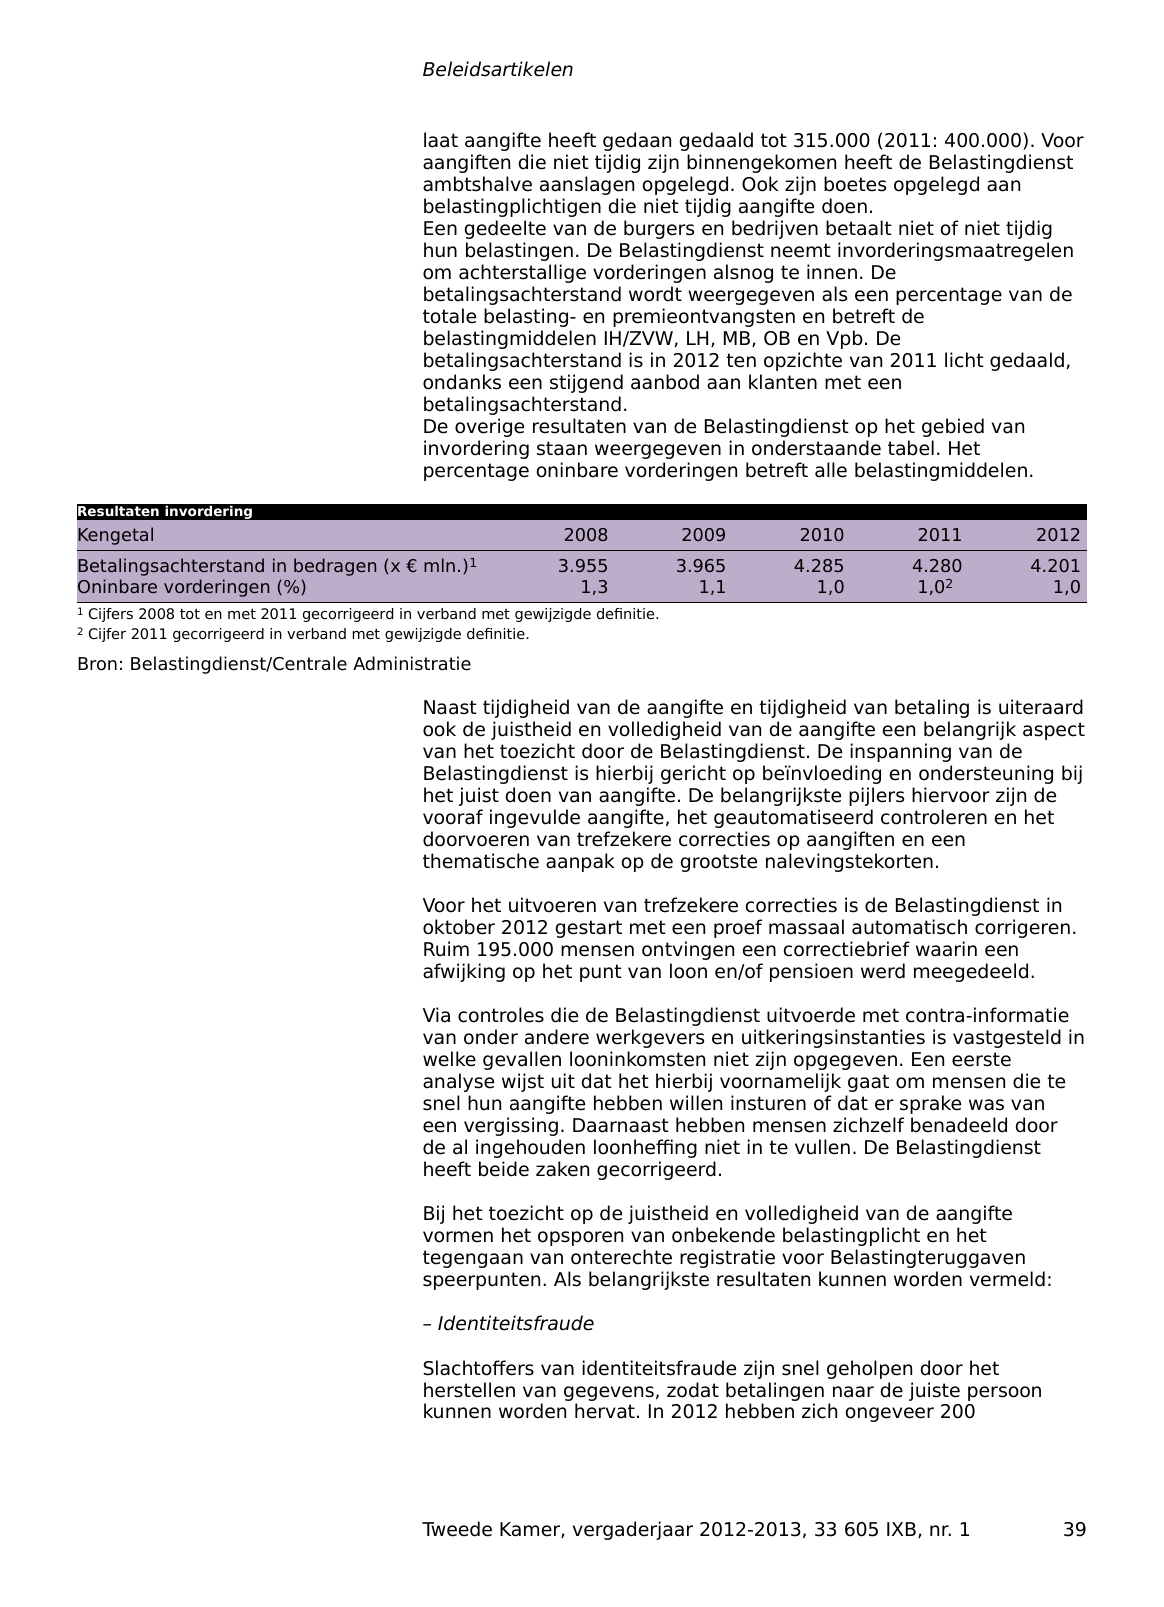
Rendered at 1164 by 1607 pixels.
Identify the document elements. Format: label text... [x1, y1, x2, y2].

table_cell 1,0 [969, 577, 1087, 602]
table_cell 2011 [850, 520, 968, 550]
table_cell 2012 [969, 520, 1087, 550]
table_cell 4.280 [850, 551, 968, 577]
table_cell 3.965 [614, 551, 732, 577]
table_cell 2010 [732, 520, 850, 550]
text Bij het toezicht op de juistheid en volledigheid van de aangifte vormen het opsporen van onbekende belastingplicht en het tegengaan van onterechte registratie voor Belastingteruggaven speerpunten. Als belangrijkste resultaten kunnen worden vermeld: [422, 1203, 1087, 1291]
table_cell 1,0 [732, 577, 850, 602]
text Een gedeelte van de burgers en bedrijven betaalt niet of niet tijdig hun belastingen. De Belastingdienst neemt invorderingsmaatregelen om achterstallige vorderingen alsnog te innen. De betalingsachterstand wordt weergegeven als een percentage van de totale belasting- en premieontvangsten en betreft de belastingmiddelen IH/ZVW, LH, MB, OB en Vpb. De betalingsachterstand is in 2012 ten opzichte van 2011 licht gedaald, ondanks een stijgend aanbod aan klanten met een betalingsachterstand. [422, 218, 1087, 416]
table_cell 1 Cijfers 2008 tot en met 2011 gecorrigeerd in verband met gewijzigde definitie. 2 Cijfer 2011 gecorrigeerd in verband met gewijzigde definitie. Bron: Belastingdienst/Centrale Administratie [77, 603, 1087, 675]
text Naast tijdigheid van de aangifte en tijdigheid van betaling is uiteraard ook de juistheid en volledigheid van de aangifte een belangrijk aspect van het toezicht door de Belastingdienst. De inspanning van de Belastingdienst is hierbij gericht op beïnvloeding en ondersteuning bij het juist doen van aangifte. De belangrijkste pijlers hiervoor zijn de vooraf ingevulde aangifte, het geautomatiseerd controleren en het doorvoeren van trefzekere correcties op aangiften en een thematische aanpak op de grootste nalevingstekorten. [422, 697, 1087, 873]
table_cell 1,1 [614, 577, 732, 602]
text laat aangifte heeft gedaan gedaald tot 315.000 (2011: 400.000). Voor aangiften die niet tijdig zijn binnengekomen heeft de Belastingdienst ambtshalve aanslagen opgelegd. Ook zijn boetes opgelegd aan belastingplichtigen die niet tijdig aangifte doen. [422, 130, 1087, 218]
table_cell 2008 [496, 520, 614, 550]
text Via controles die de Belastingdienst uitvoerde met contra-informatie van onder andere werkgevers en uitkeringsinstanties is vastgesteld in welke gevallen looninkomsten niet zijn opgegeven. Een eerste analyse wijst uit dat het hierbij voornamelijk gaat om mensen die te snel hun aangifte hebben willen insturen of dat er sprake was van een vergissing. Daarnaast hebben mensen zichzelf benadeeld door de al ingehouden loonheffing niet in te vullen. De Belastingdienst heeft beide zaken gecorrigeerd. [422, 1005, 1087, 1181]
text Slachtoffers van identiteitsfraude zijn snel geholpen door het herstellen van gegevens, zodat betalingen naar de juiste persoon kunnen worden hervat. In 2012 hebben zich ongeveer 200 [422, 1357, 1087, 1423]
table_cell Kengetal [77, 520, 496, 550]
table_cell 3.955 [496, 551, 614, 577]
subtitle – Identiteitsfraude [422, 1313, 1087, 1335]
table_cell Oninbare vorderingen (%) [77, 577, 496, 602]
table_cell 1,3 [496, 577, 614, 602]
table_header Resultaten invordering [77, 504, 1087, 519]
text Voor het uitvoeren van trefzekere correcties is de Belastingdienst in oktober 2012 gestart met een proef massaal automatisch corrigeren. Ruim 195.000 mensen ontvingen een correctiebrief waarin een afwijking op het punt van loon en/of pensioen werd meegedeeld. [422, 895, 1087, 983]
table_cell 2009 [614, 520, 732, 550]
text De overige resultaten van de Belastingdienst op het gebied van invordering staan weergegeven in onderstaande tabel. Het percentage oninbare vorderingen betreft alle belastingmiddelen. [422, 416, 1087, 482]
table_cell 4.285 [732, 551, 850, 577]
table_cell 4.201 [969, 551, 1087, 577]
table_cell 1,02 [850, 577, 968, 602]
table_cell Betalingsachterstand in bedragen (x € mln.)1 [77, 551, 496, 577]
